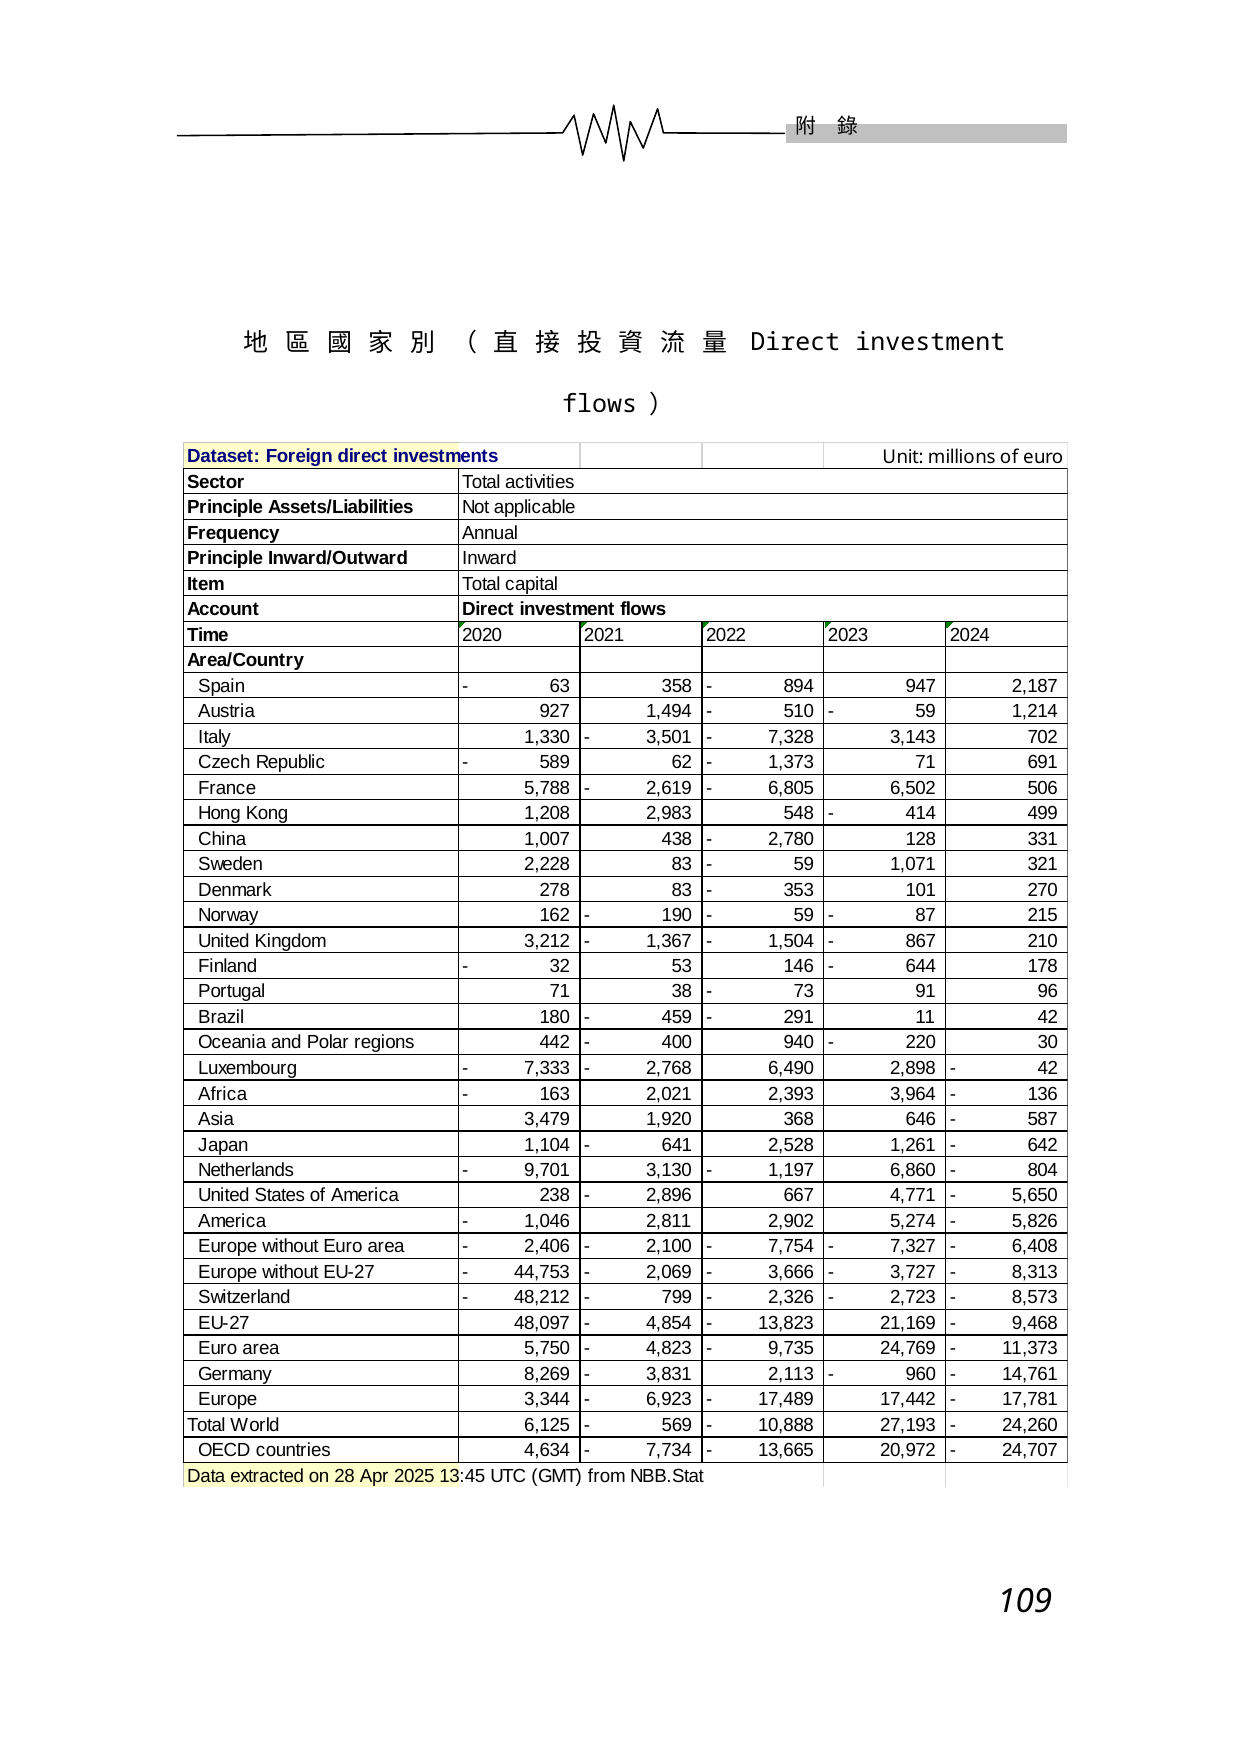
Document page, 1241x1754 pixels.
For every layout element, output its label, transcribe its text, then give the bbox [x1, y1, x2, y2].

text 地區國家別（直接投資流量Direct investment flows） [183, 299, 1058, 424]
